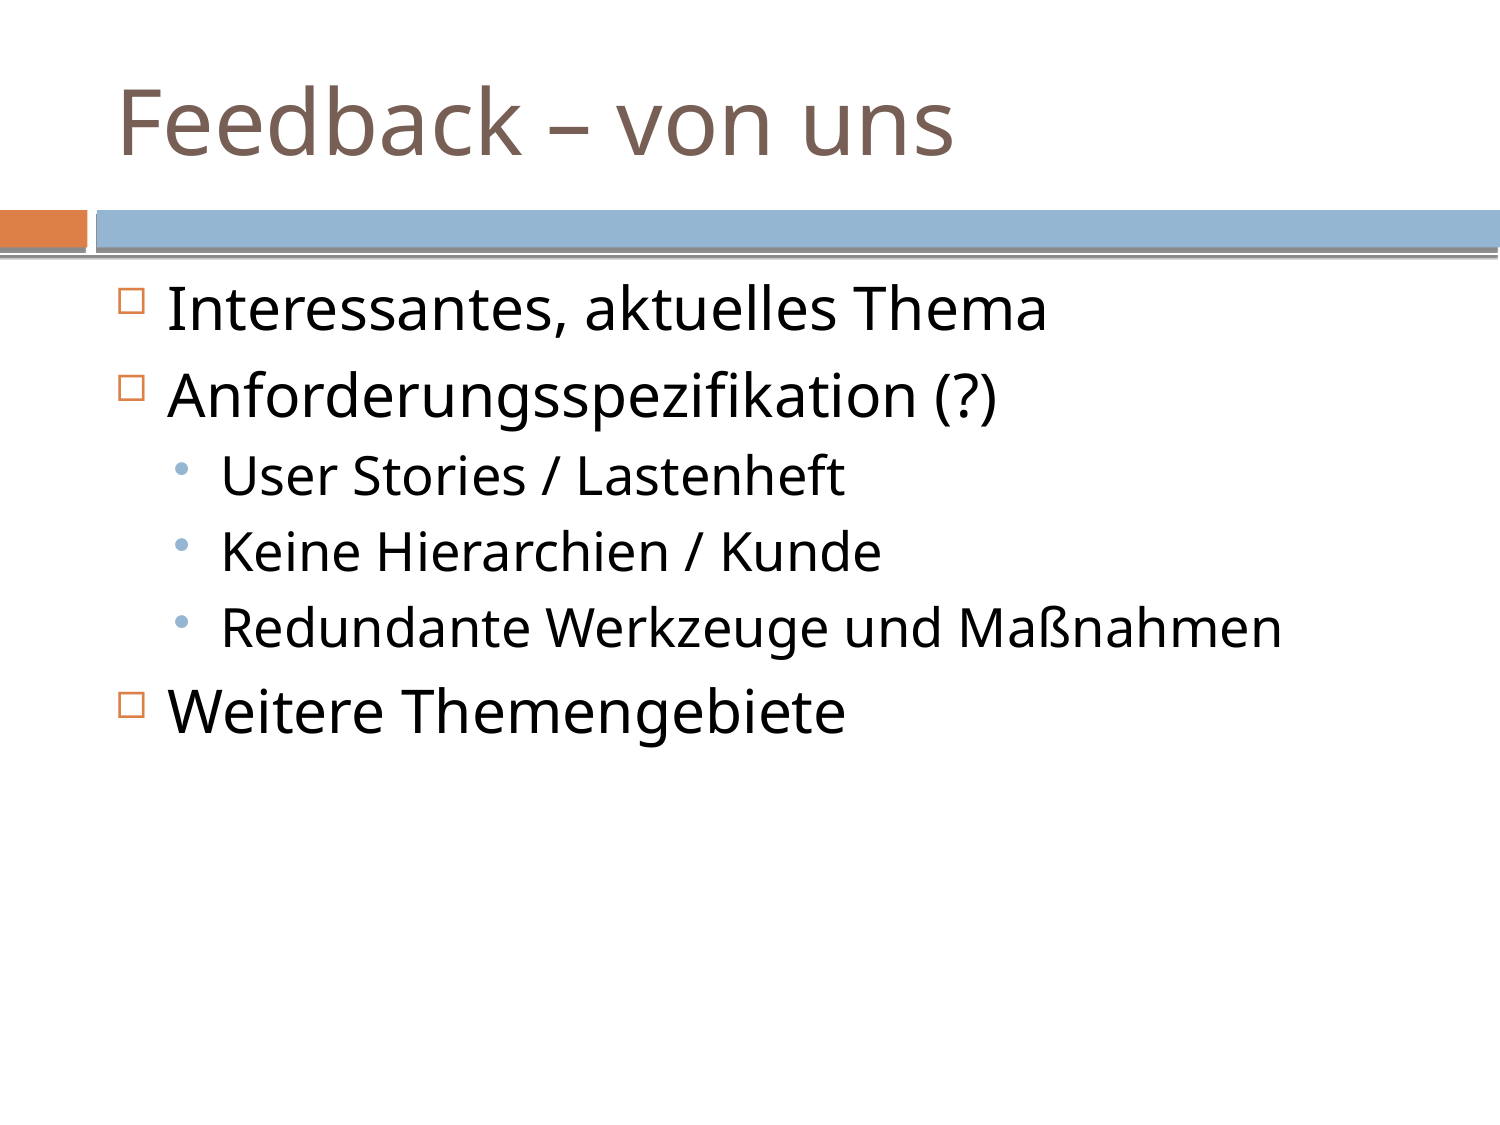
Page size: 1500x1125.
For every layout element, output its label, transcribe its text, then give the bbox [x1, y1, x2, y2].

title Feedback – von uns [100, 37, 1438, 200]
list Interessantes, aktuelles Thema Anforderungsspezifikation (?) User Stories / Lastenheft Keine Hierarchien / Kunde Redundante Werkzeuge und Maßnahmen Weitere Themengebiete [100, 262, 1438, 1000]
